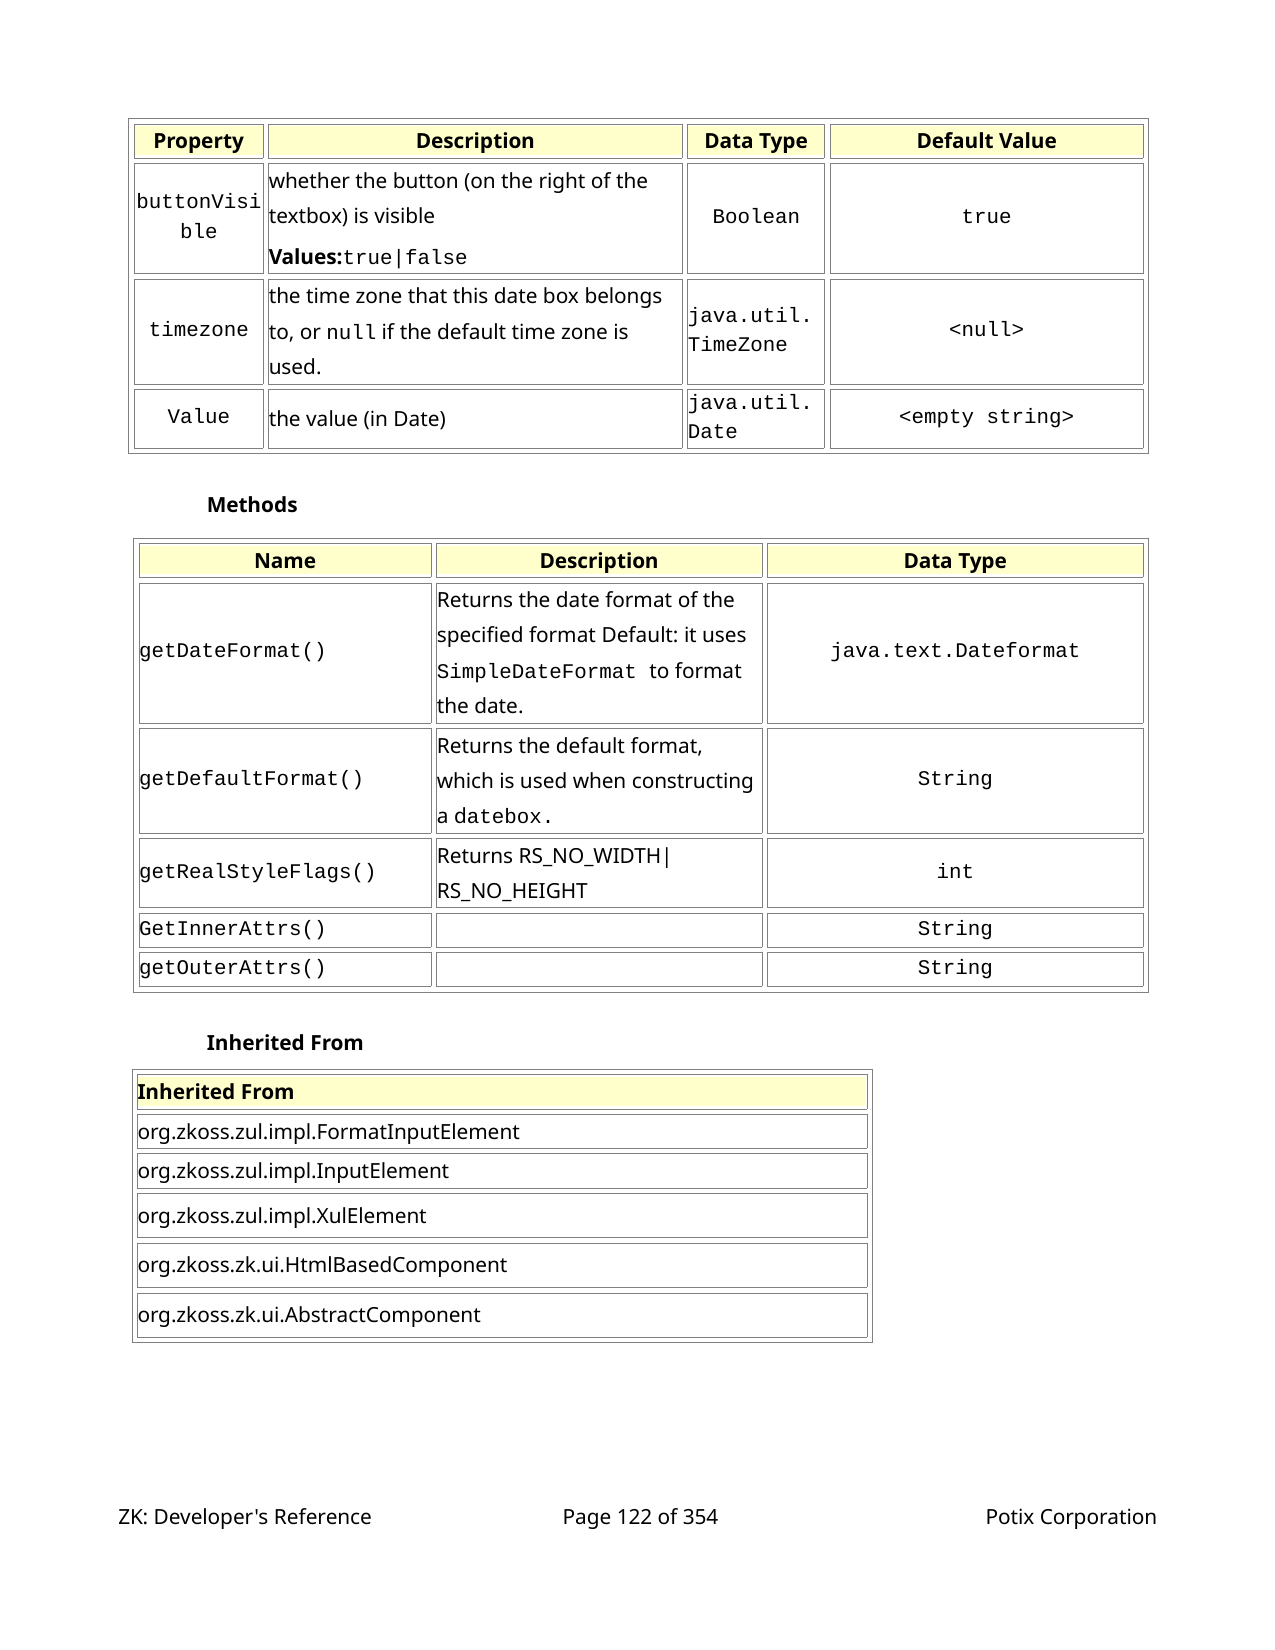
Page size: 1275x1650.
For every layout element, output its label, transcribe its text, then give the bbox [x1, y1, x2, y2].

table_header Data Type [685, 119, 827, 158]
table_cell org.zkoss.zk.ui.HtmlBasedComponent [134, 1237, 869, 1287]
table_cell Boolean [685, 158, 827, 273]
table_cell Value [131, 384, 266, 448]
table_cell the time zone that this date box belongs to, or null if the default time zone is used. [266, 273, 685, 383]
table_cell Returns RS_NO_WIDTH|RS_NO_HEIGHT [434, 833, 764, 907]
table_cell timezone [131, 273, 266, 383]
table_cell String [764, 947, 1146, 986]
table_cell <null> [827, 273, 1146, 383]
table_cell Returns the default format, which is used when constructing a datebox. [434, 723, 764, 833]
table_cell <empty string> [827, 384, 1146, 448]
table_cell [437, 914, 762, 947]
table_cell [437, 953, 762, 986]
table_cell java.util.Date [685, 384, 827, 448]
table_cell GetInnerAttrs() [136, 907, 434, 947]
table_cell org.zkoss.zul.impl.InputElement [134, 1148, 869, 1187]
table_cell org.zkoss.zk.ui.AbstractComponent [134, 1287, 869, 1337]
table_cell buttonVisible [131, 158, 266, 273]
table_cell getDateFormat() [136, 577, 434, 722]
subtitle Inherited From [207, 1028, 1157, 1057]
table_cell whether the button (on the right of the textbox) is visible Values:true|false [266, 158, 685, 273]
table_cell getDefaultFormat() [136, 723, 434, 833]
table_cell [434, 947, 764, 986]
table_header Default Value [827, 119, 1146, 158]
table_cell java.util.TimeZone [685, 273, 827, 383]
table_header Property [131, 119, 266, 158]
table_cell getRealStyleFlags() [136, 833, 434, 907]
table_cell org.zkoss.zul.impl.XulElement [134, 1188, 869, 1237]
table_cell the value (in Date) [266, 384, 685, 448]
table_header Description [434, 539, 764, 577]
table_header Data Type [764, 539, 1146, 577]
subtitle Methods [207, 490, 1157, 518]
table_cell getOuterAttrs() [136, 947, 434, 986]
table_cell String [764, 907, 1146, 947]
table_header Inherited From [134, 1070, 869, 1108]
table_header Description [266, 119, 685, 158]
table_header Name [136, 539, 434, 577]
table_cell int [764, 833, 1146, 907]
table_cell true [827, 158, 1146, 273]
table_cell Returns the date format of the specified format Default: it uses SimpleDateFormat to format the date. [434, 577, 764, 722]
table_cell org.zkoss.zul.impl.FormatInputElement [134, 1109, 869, 1148]
table_cell String [764, 723, 1146, 833]
table_cell [434, 907, 764, 947]
table_cell java.text.Dateformat [764, 577, 1146, 722]
